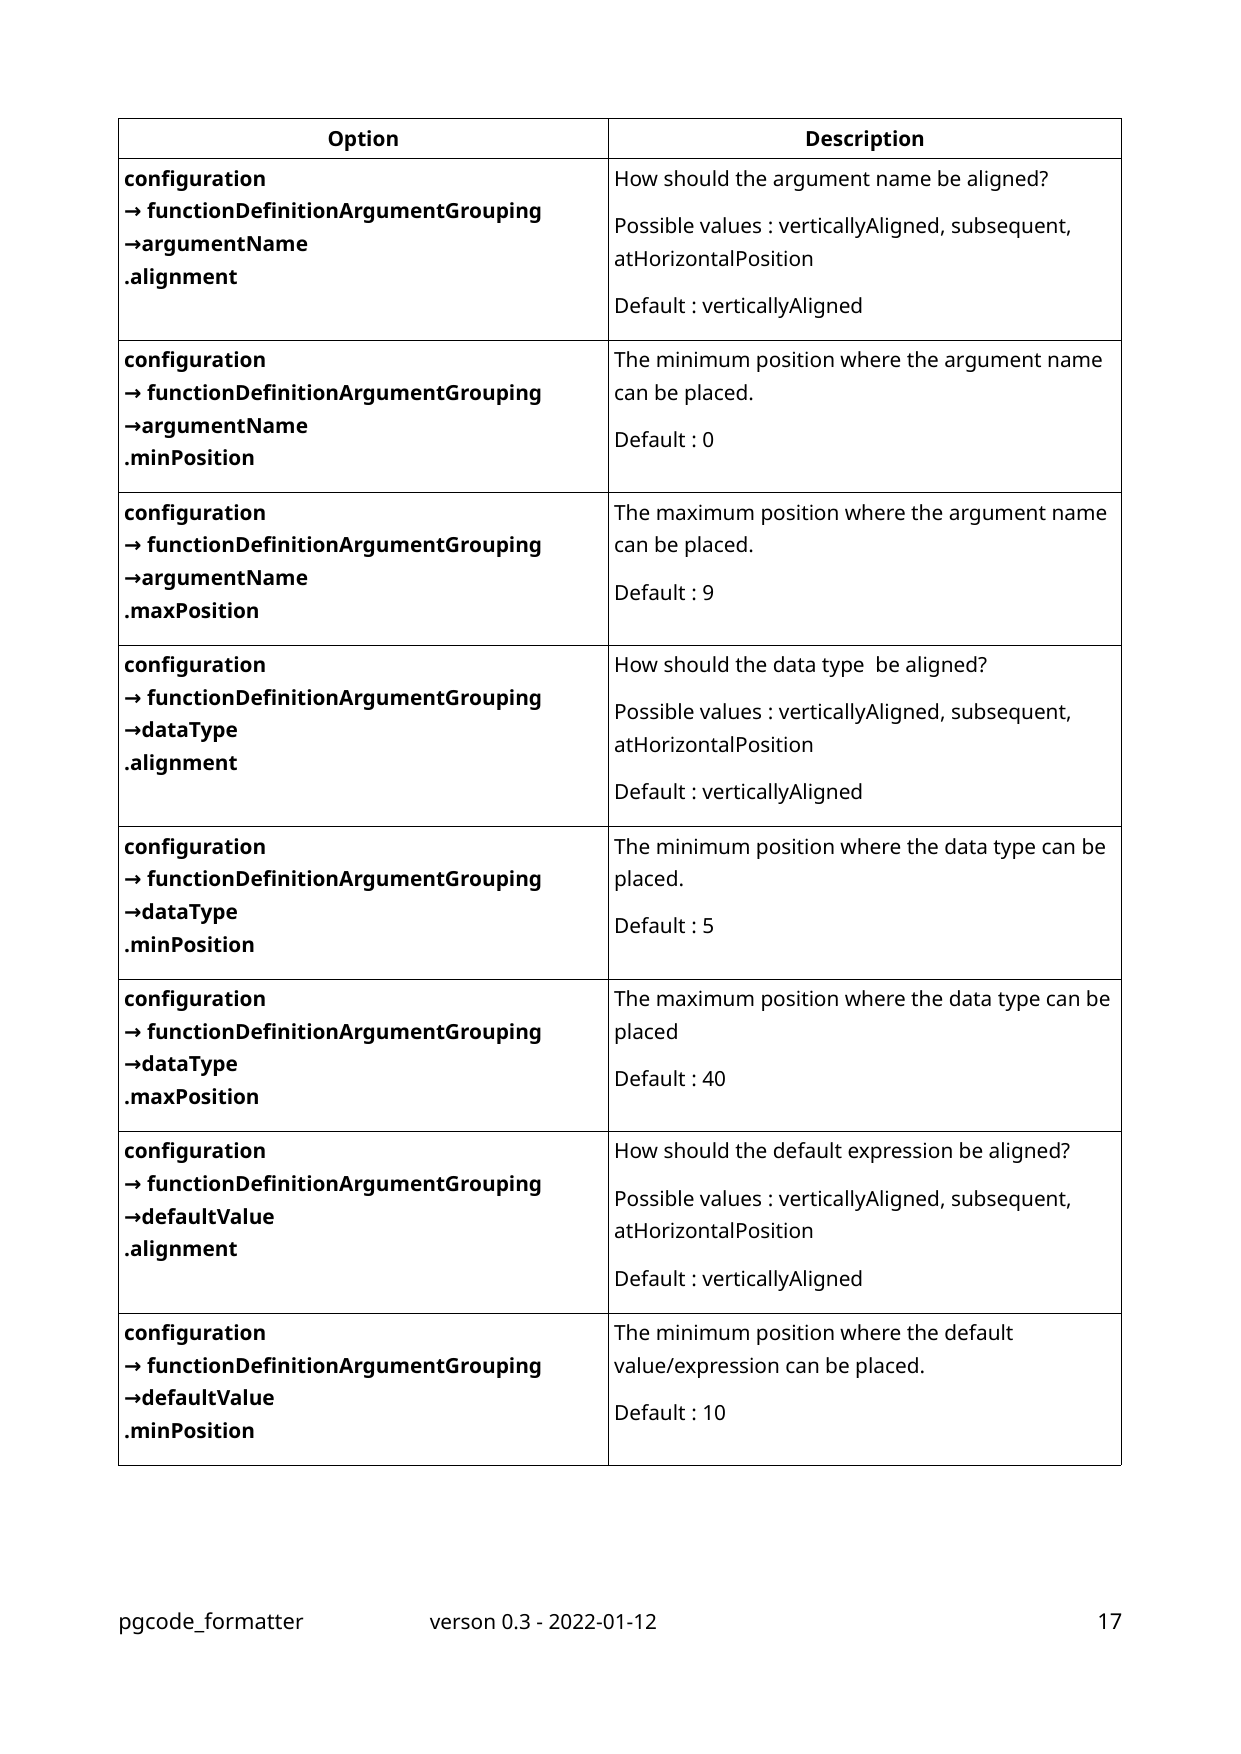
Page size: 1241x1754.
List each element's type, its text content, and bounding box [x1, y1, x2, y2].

table_cell How should the data type be aligned? Possible values : verticallyAligned, subsequent, atHorizontalPosition Default : verticallyAligned [609, 646, 1121, 826]
table_cell How should the argument name be aligned? Possible values : verticallyAligned, subsequent, atHorizontalPosition Default : verticallyAligned [609, 159, 1121, 340]
table_cell configuration → functionDefinitionArgumentGrouping →dataType .minPosition [119, 827, 608, 978]
table_header Description [609, 119, 1121, 158]
table_cell configuration → functionDefinitionArgumentGrouping →argumentName .maxPosition [119, 493, 608, 644]
table_cell The maximum position where the argument name can be placed. Default : 9 [609, 493, 1121, 644]
table_cell How should the default expression be aligned? Possible values : verticallyAligned, subsequent, atHorizontalPosition Default : verticallyAligned [609, 1132, 1121, 1312]
table_header Option [119, 119, 608, 158]
table_cell configuration → functionDefinitionArgumentGrouping →defaultValue .minPosition [119, 1314, 608, 1465]
table_cell The maximum position where the data type can be placed Default : 40 [609, 980, 1121, 1131]
table_cell The minimum position where the argument name can be placed. Default : 0 [609, 341, 1121, 492]
table_cell configuration → functionDefinitionArgumentGrouping →defaultValue .alignment [119, 1132, 608, 1312]
table_cell configuration → functionDefinitionArgumentGrouping →dataType .maxPosition [119, 980, 608, 1131]
table_cell The minimum position where the default value/expression can be placed. Default : 10 [609, 1314, 1121, 1465]
table_cell configuration → functionDefinitionArgumentGrouping →dataType .alignment [119, 646, 608, 826]
table_cell configuration → functionDefinitionArgumentGrouping →argumentName .minPosition [119, 341, 608, 492]
table_cell configuration → functionDefinitionArgumentGrouping →argumentName .alignment [119, 159, 608, 340]
table_cell The minimum position where the data type can be placed. Default : 5 [609, 827, 1121, 978]
